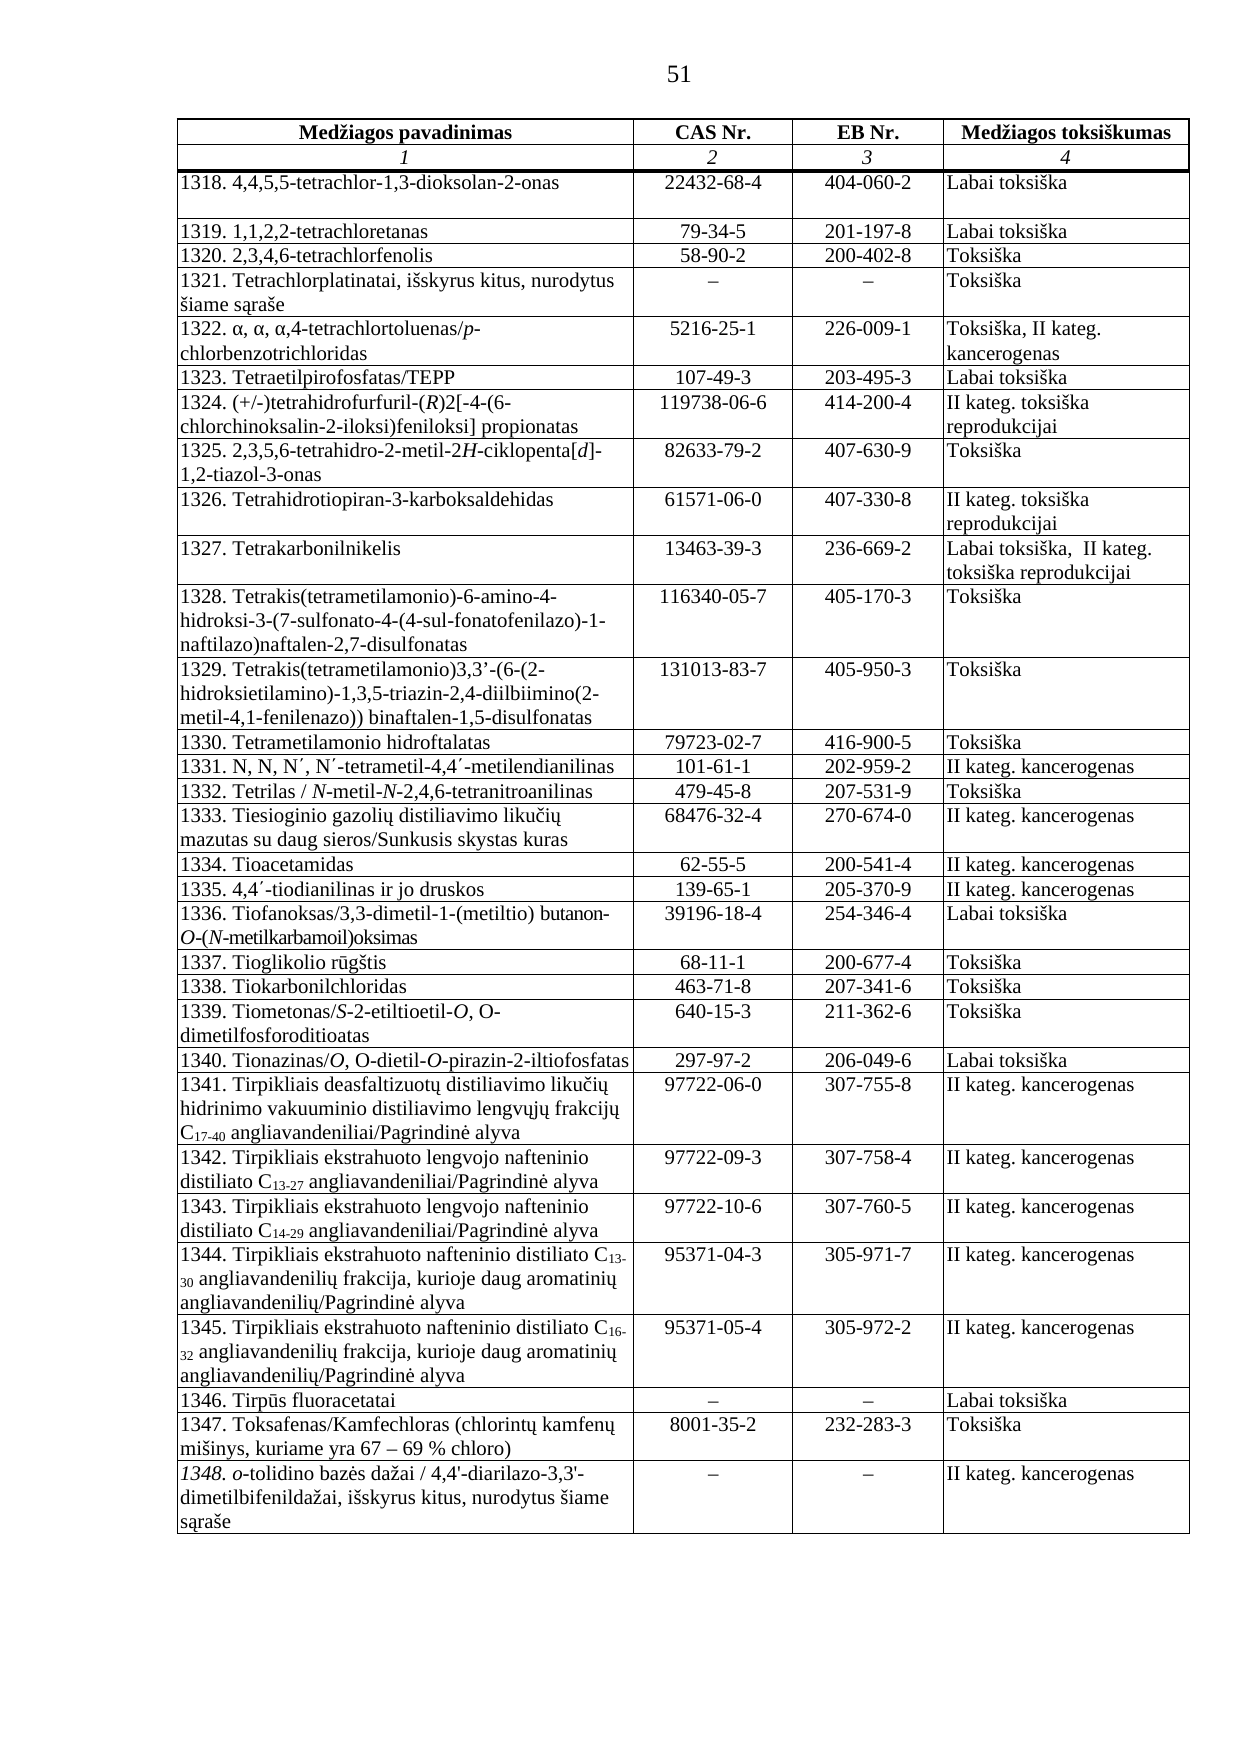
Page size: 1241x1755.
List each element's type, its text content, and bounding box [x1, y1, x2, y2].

table_header Medžiagos toksiškumas [944, 120, 1188, 144]
table_cell – [793, 1388, 943, 1412]
table_cell 200-541-4 [793, 853, 943, 876]
table_cell 416-900-5 [793, 730, 943, 754]
table_cell 1326. Tetrahidrotiopiran-3-karboksaldehidas [178, 488, 633, 535]
table_cell 201-197-8 [793, 219, 943, 243]
table_cell 1325. 2,3,5,6-tetrahidro-2-metil-2H-ciklopenta[d]-1,2-tiazol-3-onas [178, 439, 633, 486]
table_cell 1339. Tiometonas/S-2-etiltioetil-O, O-dimetilfosforoditioatas [178, 1000, 633, 1047]
table_cell Toksiška [944, 730, 1189, 754]
table_cell II kateg. kancerogenas [944, 1243, 1189, 1314]
table_cell 97722-10-6 [634, 1194, 792, 1242]
table_cell 1319. 1,1,2,2-tetrachloretanas [178, 219, 633, 243]
table_cell Toksiška [944, 585, 1189, 656]
table_cell 297-97-2 [634, 1048, 792, 1072]
table_cell 79-34-5 [634, 219, 792, 243]
table_cell II kateg. kancerogenas [944, 755, 1189, 778]
table_cell II kateg. kancerogenas [944, 1315, 1189, 1387]
table_cell II kateg. toksiška reprodukcijai [944, 390, 1189, 438]
table_cell Labai toksiška [944, 173, 1189, 218]
table_cell 1342. Tirpikliais ekstrahuoto lengvojo nafteninio distiliato C13-27 angliavandeniliai/Pagrindinė alyva [178, 1145, 633, 1193]
table_cell 305-972-2 [793, 1315, 943, 1387]
table_cell II kateg. kancerogenas [944, 1145, 1189, 1193]
table_cell 236-669-2 [793, 536, 943, 584]
table_cell 202-959-2 [793, 755, 943, 778]
table_cell 1 [178, 145, 633, 169]
table_cell 200-402-8 [793, 244, 943, 267]
table_cell 405-950-3 [793, 658, 943, 729]
table_cell Labai toksiška [944, 1048, 1189, 1072]
table_cell Toksiška [944, 1413, 1189, 1460]
table_cell 1341. Tirpikliais deasfaltizuotų distiliavimo likučių hidrinimo vakuuminio distiliavimo lengvųjų frakcijų C17-40 angliavandeniliai/Pagrindinė alyva [178, 1073, 633, 1144]
table_cell 1343. Tirpikliais ekstrahuoto lengvojo nafteninio distiliato C14-29 angliavandeniliai/Pagrindinė alyva [178, 1194, 633, 1242]
table_cell 2 [634, 145, 792, 169]
table_cell 3 [793, 145, 943, 169]
table_cell II kateg. kancerogenas [944, 1073, 1189, 1144]
table_cell 139-65-1 [634, 877, 792, 901]
table_cell Toksiška [944, 1000, 1189, 1047]
table_cell 1322. α, α, α,4-tetrachlortoluenas/p-chlorbenzotrichloridas [178, 317, 633, 364]
table_cell Labai toksiška [944, 219, 1189, 243]
table_cell 107-49-3 [634, 366, 792, 389]
table_cell 1323. Tetraetilpirofosfatas/TEPP [178, 366, 633, 389]
table_cell 95371-05-4 [634, 1315, 792, 1387]
table_cell 207-341-6 [793, 975, 943, 998]
table_cell 97722-09-3 [634, 1145, 792, 1193]
table_cell 1327. Tetrakarbonilnikelis [178, 536, 633, 584]
table_cell 4 [944, 145, 1188, 169]
table_cell 307-755-8 [793, 1073, 943, 1144]
table_cell 95371-04-3 [634, 1243, 792, 1314]
table_cell 1340. Tionazinas/O, O-dietil-O-pirazin-2-iltiofosfatas [178, 1048, 633, 1072]
table_cell 205-370-9 [793, 877, 943, 901]
table_cell 307-760-5 [793, 1194, 943, 1242]
table_cell 207-531-9 [793, 779, 943, 803]
table_cell 101-61-1 [634, 755, 792, 778]
table_cell 1335. 4,4΄-tiodianilinas ir jo druskos [178, 877, 633, 901]
table_cell 479-45-8 [634, 779, 792, 803]
table_cell 1332. Tetrilas / N-metil-N-2,4,6-tetranitroanilinas [178, 779, 633, 803]
table_cell 131013-83-7 [634, 658, 792, 729]
table_cell 206-049-6 [793, 1048, 943, 1072]
table_cell 5216-25-1 [634, 317, 792, 364]
table_cell 270-674-0 [793, 804, 943, 851]
table_cell Labai toksiška [944, 366, 1189, 389]
table_cell Toksiška [944, 658, 1189, 729]
table_cell 1346. Tirpūs fluoracetatai [178, 1388, 633, 1412]
table_cell Toksiška [944, 439, 1189, 486]
table_cell II kateg. kancerogenas [944, 1461, 1189, 1533]
table_cell Toksiška [944, 950, 1189, 974]
table_cell Toksiška [944, 268, 1189, 316]
table_cell 1336. Tiofanoksas/3,3-dimetil-1-(metiltio) butanon-O-(N-metilkarbamoil)oksimas [178, 902, 633, 949]
table_cell – [634, 1461, 792, 1533]
table_cell 1318. 4,4,5,5-tetrachlor-1,3-dioksolan-2-onas [178, 173, 633, 218]
table_cell 116340-05-7 [634, 585, 792, 656]
table_cell 1348. o-tolidino bazės dažai / 4,4'-diarilazo-3,3'-dimetilbifenildažai, išskyrus kitus, nurodytus šiame sąraše [178, 1461, 633, 1533]
table_cell 211-362-6 [793, 1000, 943, 1047]
table_cell 1330. Tetrametilamonio hidroftalatas [178, 730, 633, 754]
table_cell II kateg. kancerogenas [944, 1194, 1189, 1242]
table_cell 1331. N, N, N΄, N΄-tetrametil-4,4΄-metilendianilinas [178, 755, 633, 778]
table_cell 1338. Tiokarbonilchloridas [178, 975, 633, 998]
table_cell 119738-06-6 [634, 390, 792, 438]
table_cell Labai toksiška, II kateg. toksiška reprodukcijai [944, 536, 1189, 584]
table_cell 1320. 2,3,4,6-tetrachlorfenolis [178, 244, 633, 267]
table_cell 1344. Tirpikliais ekstrahuoto nafteninio distiliato C13-30 angliavandenilių frakcija, kurioje daug aromatinių angliavandenilių/Pagrindinė alyva [178, 1243, 633, 1314]
table_cell 68-11-1 [634, 950, 792, 974]
table_cell 22432-68-4 [634, 173, 792, 218]
table_cell 414-200-4 [793, 390, 943, 438]
table_cell 1334. Tioacetamidas [178, 853, 633, 876]
table_cell 407-630-9 [793, 439, 943, 486]
table_cell 1345. Tirpikliais ekstrahuoto nafteninio distiliato C16-32 angliavandenilių frakcija, kurioje daug aromatinių angliavandenilių/Pagrindinė alyva [178, 1315, 633, 1387]
table_cell – [793, 268, 943, 316]
table_cell 13463-39-3 [634, 536, 792, 584]
table_cell 307-758-4 [793, 1145, 943, 1193]
table_cell 68476-32-4 [634, 804, 792, 851]
table_cell – [634, 1388, 792, 1412]
table_cell 1329. Tetrakis(tetrametilamonio)3,3’-(6-(2-hidroksietilamino)-1,3,5-triazin-2,4-diilbiimino(2-metil-4,1-fenilenazo)) binaftalen-1,5-disulfonatas [178, 658, 633, 729]
table_cell 1324. (+/-)tetrahidrofurfuril-(R)2[-4-(6-chlorchinoksalin-2-iloksi)feniloksi] propionatas [178, 390, 633, 438]
table_cell 407-330-8 [793, 488, 943, 535]
table_cell 640-15-3 [634, 1000, 792, 1047]
table_cell 1337. Tioglikolio rūgštis [178, 950, 633, 974]
table_cell Toksiška [944, 244, 1189, 267]
table_cell II kateg. kancerogenas [944, 804, 1189, 851]
table_cell II kateg. kancerogenas [944, 853, 1189, 876]
table_cell 97722-06-0 [634, 1073, 792, 1144]
table_cell Labai toksiška [944, 1388, 1189, 1412]
table_cell 254-346-4 [793, 902, 943, 949]
table_cell – [793, 1461, 943, 1533]
table_cell 1321. Tetrachlorplatinatai, išskyrus kitus, nurodytus šiame sąraše [178, 268, 633, 316]
table_cell 232-283-3 [793, 1413, 943, 1460]
table_cell 8001-35-2 [634, 1413, 792, 1460]
table_cell 1333. Tiesioginio gazolių distiliavimo likučių mazutas su daug sieros/Sunkusis skystas kuras [178, 804, 633, 851]
table_cell 226-009-1 [793, 317, 943, 364]
table_header CAS Nr. [634, 120, 792, 144]
table_cell Toksiška, II kateg. kancerogenas [944, 317, 1189, 364]
table_cell 82633-79-2 [634, 439, 792, 486]
table_cell 463-71-8 [634, 975, 792, 998]
table_cell II kateg. kancerogenas [944, 877, 1189, 901]
table_cell 203-495-3 [793, 366, 943, 389]
table_header Medžiagos pavadinimas [178, 120, 633, 144]
table_cell 61571-06-0 [634, 488, 792, 535]
table_cell Toksiška [944, 975, 1189, 998]
table_header EB Nr. [793, 120, 943, 144]
table_cell 58-90-2 [634, 244, 792, 267]
table_cell 1347. Toksafenas/Kamfechloras (chlorintų kamfenų mišinys, kuriame yra 67 – 69 % chloro) [178, 1413, 633, 1460]
table_cell 79723-02-7 [634, 730, 792, 754]
table_cell Toksiška [944, 779, 1189, 803]
table_cell 404-060-2 [793, 173, 943, 218]
table_cell II kateg. toksiška reprodukcijai [944, 488, 1189, 535]
table_cell 405-170-3 [793, 585, 943, 656]
table_cell 1328. Tetrakis(tetrametilamonio)-6-amino-4-hidroksi-3-(7-sulfonato-4-(4-sul-fonatofenilazo)-1-naftilazo)naftalen-2,7-disulfonatas [178, 585, 633, 656]
table_cell 200-677-4 [793, 950, 943, 974]
table_cell 62-55-5 [634, 853, 792, 876]
table_cell 305-971-7 [793, 1243, 943, 1314]
table_cell 39196-18-4 [634, 902, 792, 949]
table_cell – [634, 268, 792, 316]
table_cell Labai toksiška [944, 902, 1189, 949]
